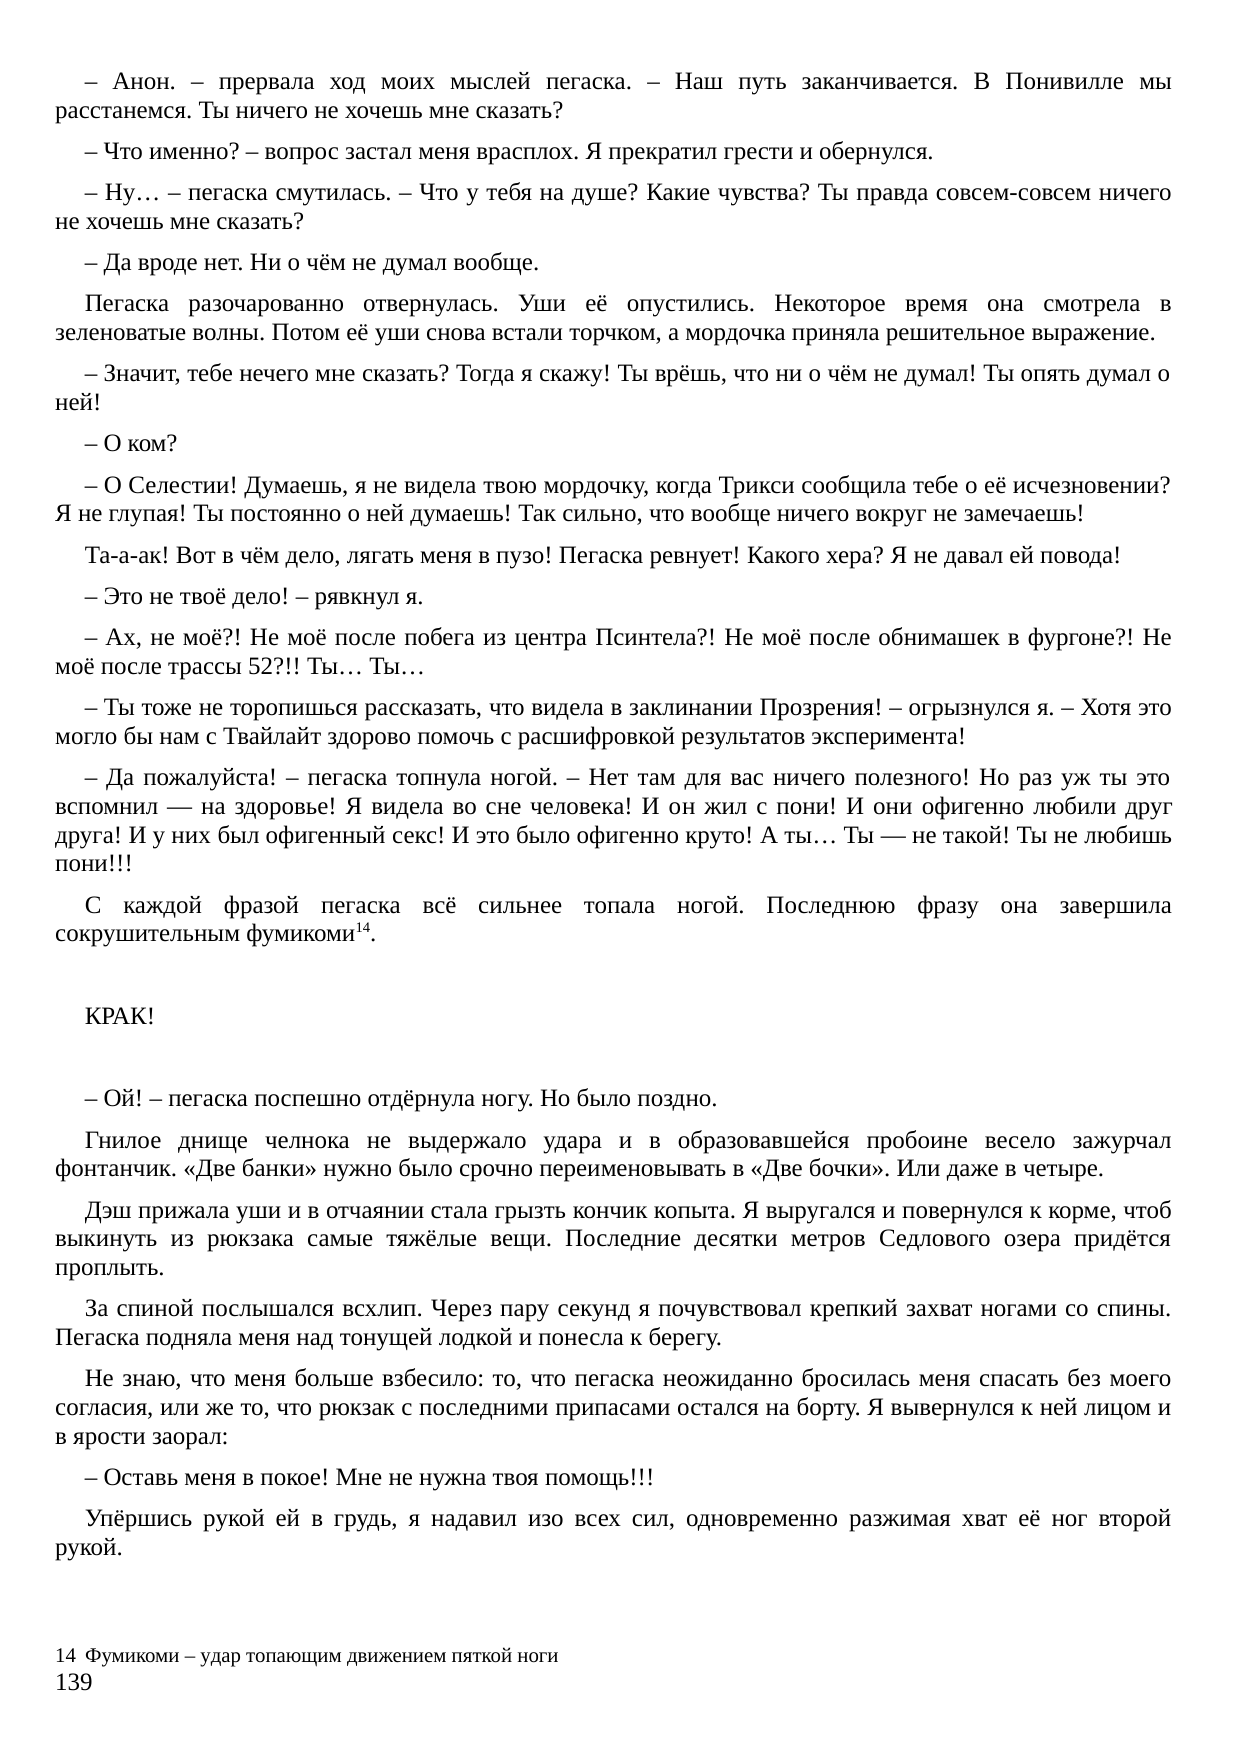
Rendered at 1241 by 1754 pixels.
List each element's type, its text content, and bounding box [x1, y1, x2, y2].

text – Ой! – пегаска поспешно отдёрнула ногу. Но было поздно. [55, 1083, 1173, 1112]
text Не знаю, что меня больше взбесило: то, что пегаска неожиданно бросилась меня спасать без моего согласия, или же то, что рюкзак с последними припасами остался на борту. Я вывернулся к ней лицом и в ярости заорал: [55, 1363, 1173, 1450]
text За спиной послышался всхлип. Через пару секунд я почувствовал крепкий захват ногами со спины. Пегаска подняла меня над тонущей лодкой и понесла к берегу. [55, 1293, 1173, 1351]
text Дэш прижала уши и в отчаянии стала грызть кончик копыта. Я выругался и повернулся к корме, чтоб выкинуть из рюкзака самые тяжёлые вещи. Последние десятки метров Седлового озера придётся проплыть. [55, 1195, 1173, 1281]
text Фумикоми – удар топающим движением пяткой ноги [55, 1642, 1173, 1667]
text – О ком? [55, 428, 1173, 457]
text – Ах, не моё?! Не моё после побега из центра Псинтела?! Не моё после обнимашек в фургоне?! Не моё после трассы 52?!! Ты… Ты… [55, 622, 1173, 680]
text Та-а-ак! Вот в чём дело, лягать меня в пузо! Пегаска ревнует! Какого хера? Я не давал ей повода! [55, 540, 1173, 568]
text – Это не твоё дело! – рявкнул я. [55, 581, 1173, 610]
text С каждой фразой пегаска всё сильнее топала ногой. Последнюю фразу она завершила сокрушительным фумикоми. [55, 890, 1173, 947]
text – Что именно? – вопрос застал меня врасплох. Я прекратил грести и обернулся. [55, 136, 1173, 165]
text – О Селестии! Думаешь, я не видела твою мордочку, когда Трикси сообщила тебе о её исчезновении? Я не глупая! Ты постоянно о ней думаешь! Так сильно, что вообще ничего вокруг не замечаешь! [55, 470, 1173, 527]
text – Анон. – прервала ход моих мыслей пегаска. – Наш путь заканчивается. В Понивилле мы расстанемся. Ты ничего не хочешь мне сказать? [55, 66, 1173, 123]
text – Да вроде нет. Ни о чём не думал вообще. [55, 247, 1173, 276]
text КРАК! [55, 1001, 1173, 1030]
text Гнилое днище челнока не выдержало удара и в образовавшейся пробоине весело зажурчал фонтанчик. «Две банки» нужно было срочно переименовывать в «Две бочки». Или даже в четыре. [55, 1125, 1173, 1182]
text Пегаска разочарованно отвернулась. Уши её опустились. Некоторое время она смотрела в зеленоватые волны. Потом её уши снова встали торчком, а мордочка приняла решительное выражение. [55, 288, 1173, 346]
text – Ты тоже не торопишься рассказать, что видела в заклинании Прозрения! – огрызнулся я. – Хотя это могло бы нам с Твайлайт здорово помочь с расшифровкой результатов эксперимента! [55, 692, 1173, 750]
text – Ну… – пегаска смутилась. – Что у тебя на душе? Какие чувства? Ты правда совсем-совсем ничего не хочешь мне сказать? [55, 177, 1173, 235]
text – Оставь меня в покое! Мне не нужна твоя помощь!!! [55, 1462, 1173, 1491]
text – Да пожалуйста! – пегаска топнула ногой. – Нет там для вас ничего полезного! Но раз уж ты это вспомнил — на здоровье! Я видела во сне человека! И он жил с пони! И они офигенно любили друг друга! И у них был офигенный секс! И это было офигенно круто! А ты… Ты — не такой! Ты не любишь пони!!! [55, 762, 1173, 877]
text Упёршись рукой ей в грудь, я надавил изо всех сил, одновременно разжимая хват её ног второй рукой. [55, 1503, 1173, 1561]
text – Значит, тебе нечего мне сказать? Тогда я скажу! Ты врёшь, что ни о чём не думал! Ты опять думал о ней! [55, 358, 1173, 416]
